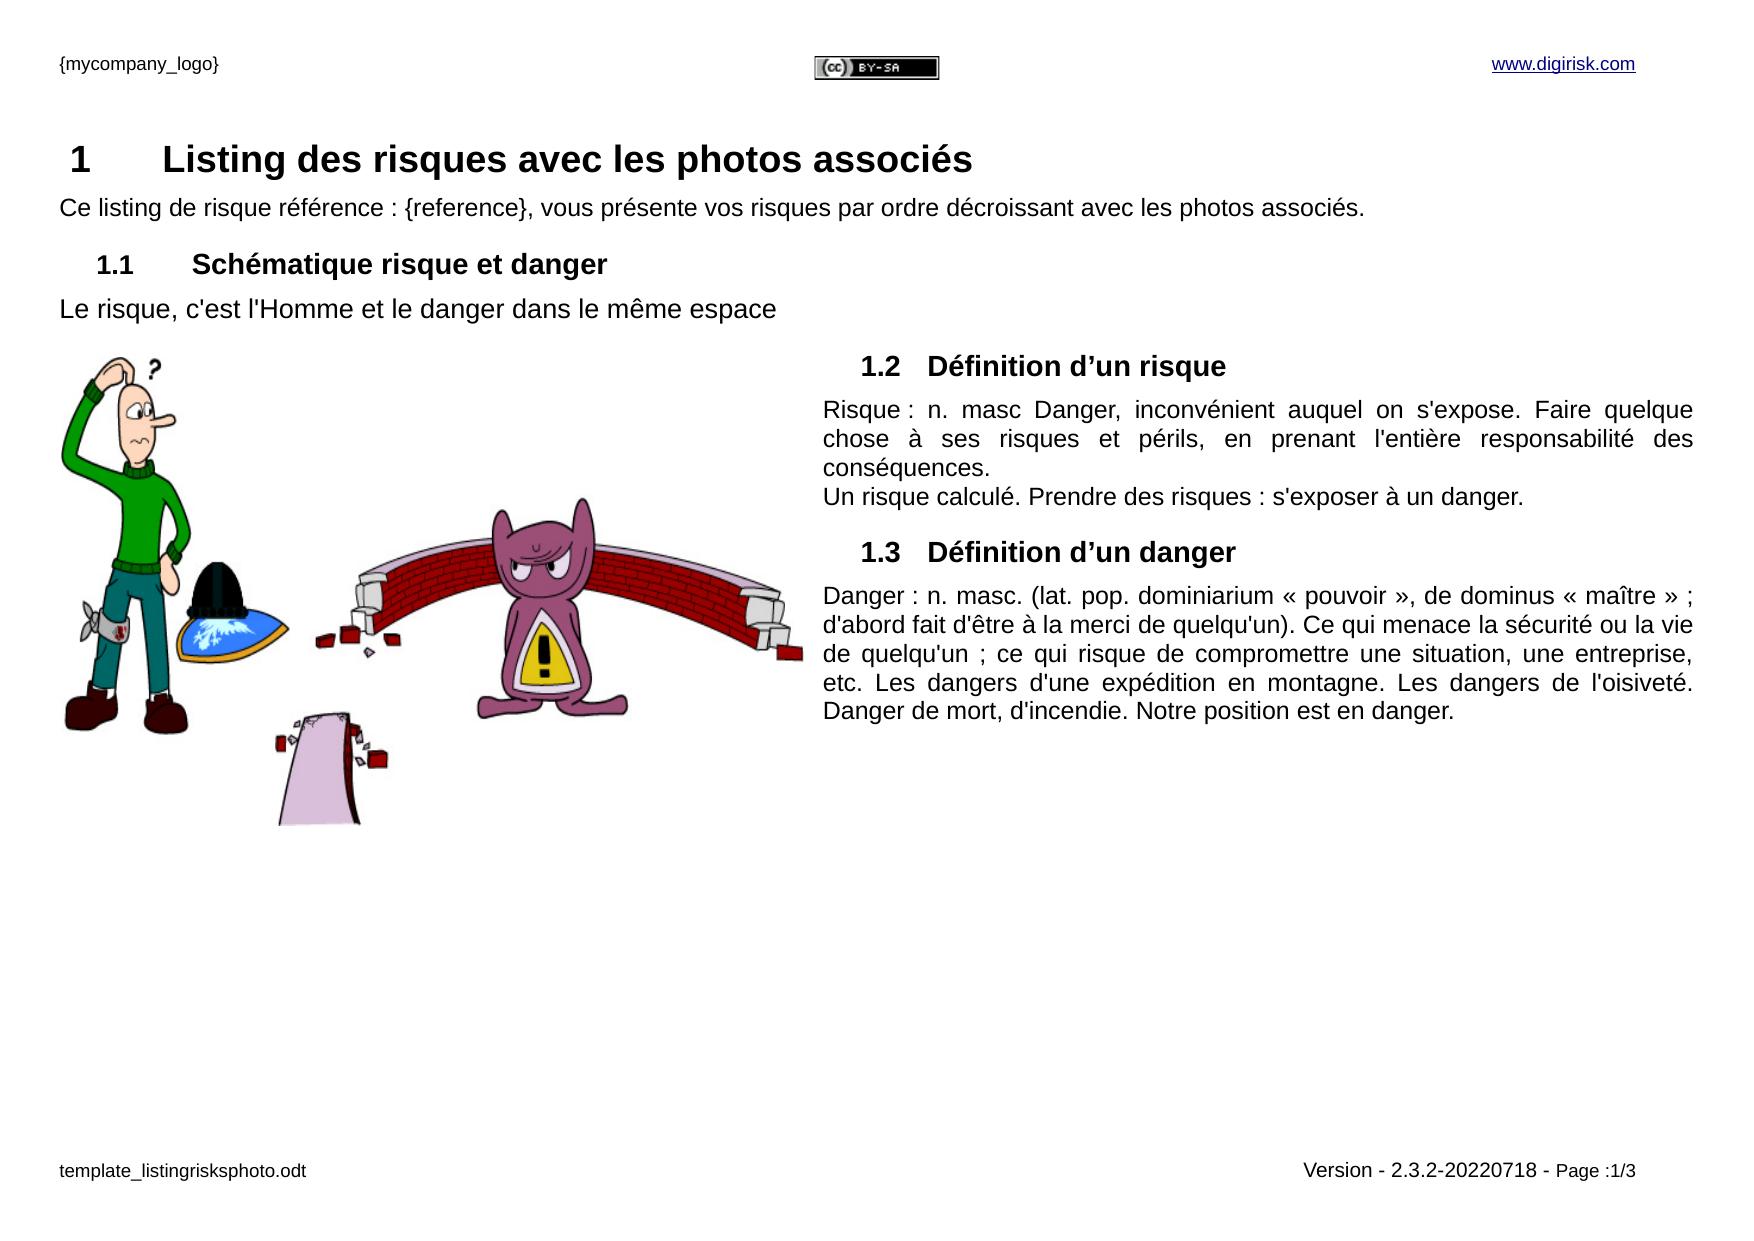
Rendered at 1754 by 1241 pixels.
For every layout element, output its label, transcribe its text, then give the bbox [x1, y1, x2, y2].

text Un risque calculé. Prendre des risques : s'exposer à un danger. [804, 482, 1695, 510]
text Risque : n. masc Danger, inconvénient auquel on s'expose. Faire quelque chose à ses risques et périls, en prenant l'entière responsabilité des conséquences. [804, 395, 1695, 482]
picture [814, 56, 940, 80]
picture [61, 357, 804, 826]
text Danger : n. masc. (lat. pop. dominiarium « pouvoir », de dominus « maître » ; d'abord fait d'être à la merci de quelqu'un). Ce qui menace la sécurité ou la vie de quelqu'un ; ce qui risque de compromettre une situation, une entreprise, etc. Les dangers d'une expédition en montagne. Les dangers de l'oisiveté. Danger de mort, d'incendie. Notre position est en danger. [804, 581, 1695, 725]
subtitle Définition d’un danger [804, 535, 1695, 569]
subtitle Définition d’un risque [89, 349, 1695, 383]
subtitle Listing des risques avec les photos associés [59, 137, 1695, 181]
subtitle Schématique risque et danger [89, 247, 1695, 281]
text Le risque, c'est l'Homme et le danger dans le même espace [59, 293, 1695, 324]
text Ce listing de risque référence : {reference}, vous présente vos risques par ordre décroissant avec les photos associés. [59, 193, 1695, 222]
